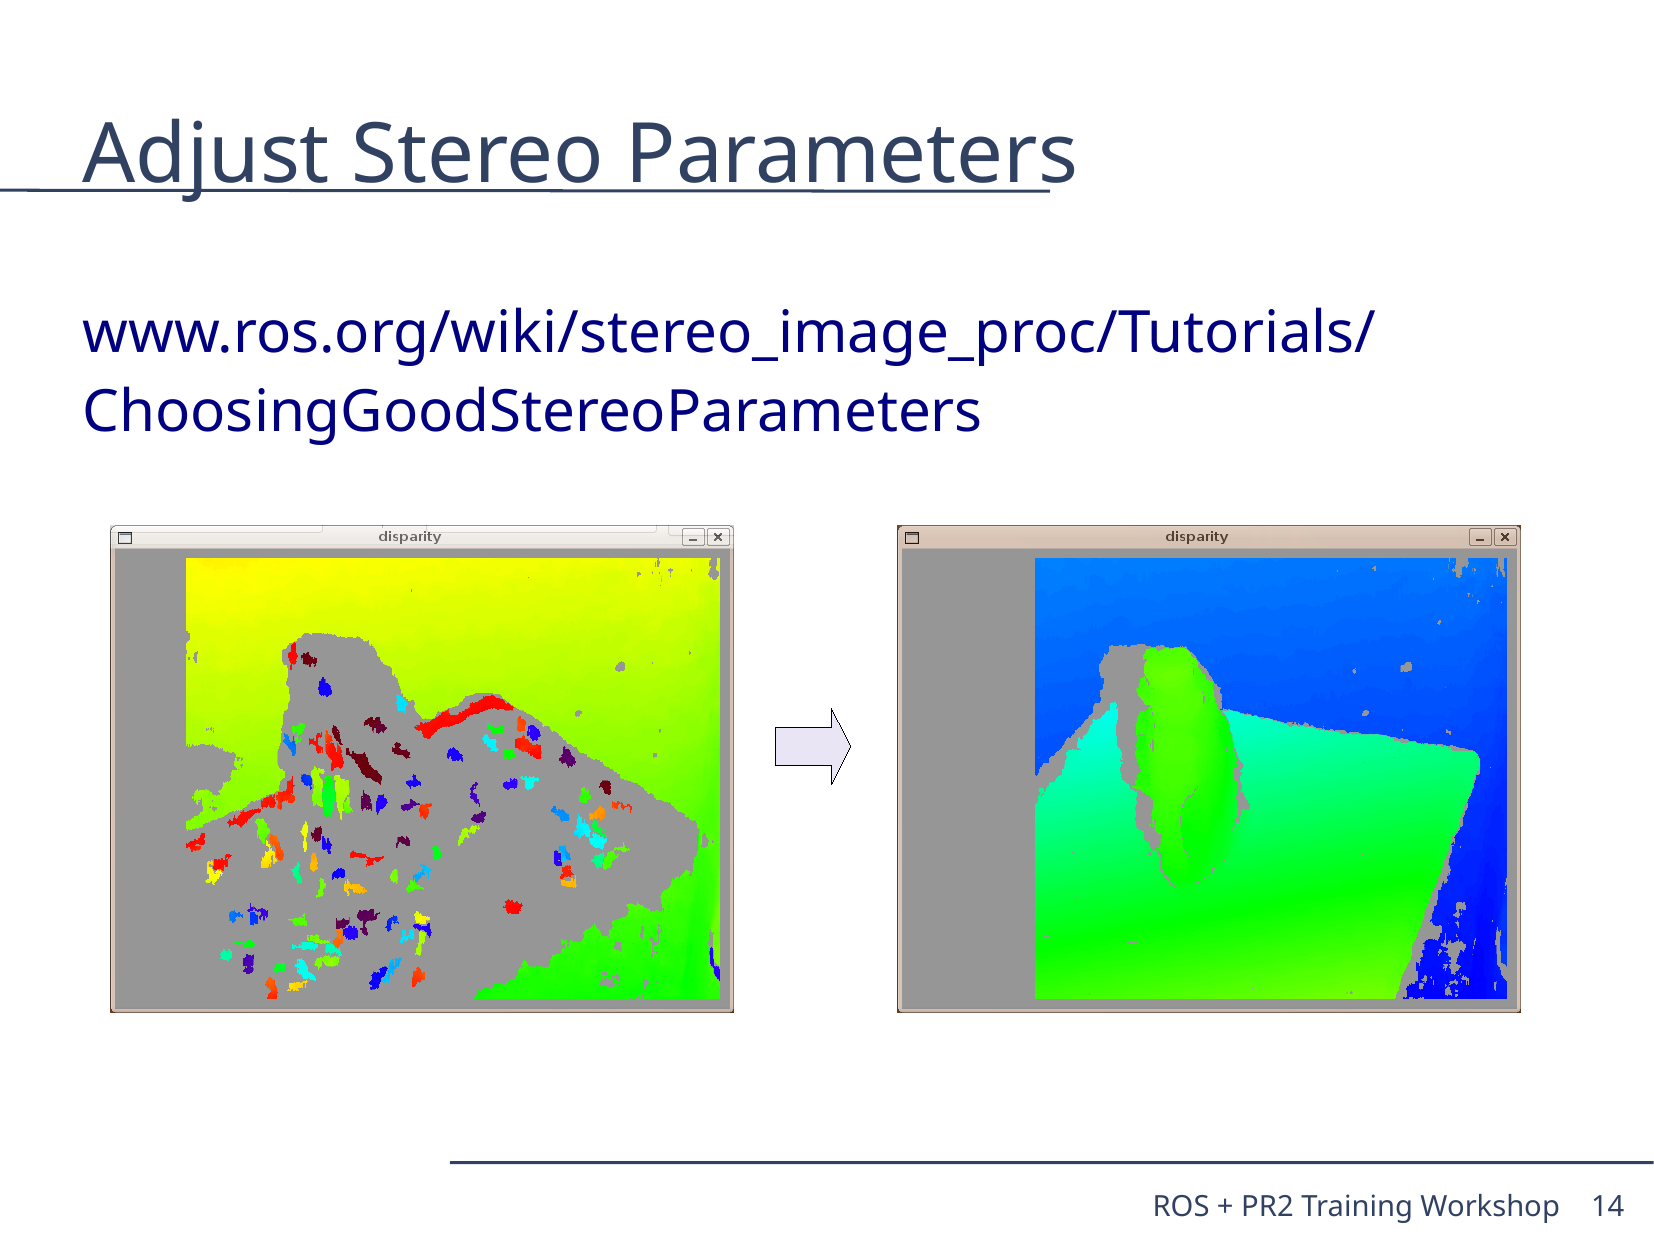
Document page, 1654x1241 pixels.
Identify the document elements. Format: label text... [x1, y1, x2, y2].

list www.ros.org/wiki/stereo_image_proc/Tutorials/ ChoosingGoodStereoParameters [82, 290, 1571, 638]
picture [897, 525, 1521, 1013]
text_box [775, 708, 851, 785]
title Adjust Stereo Parameters [82, 75, 1571, 226]
picture [110, 525, 734, 1013]
